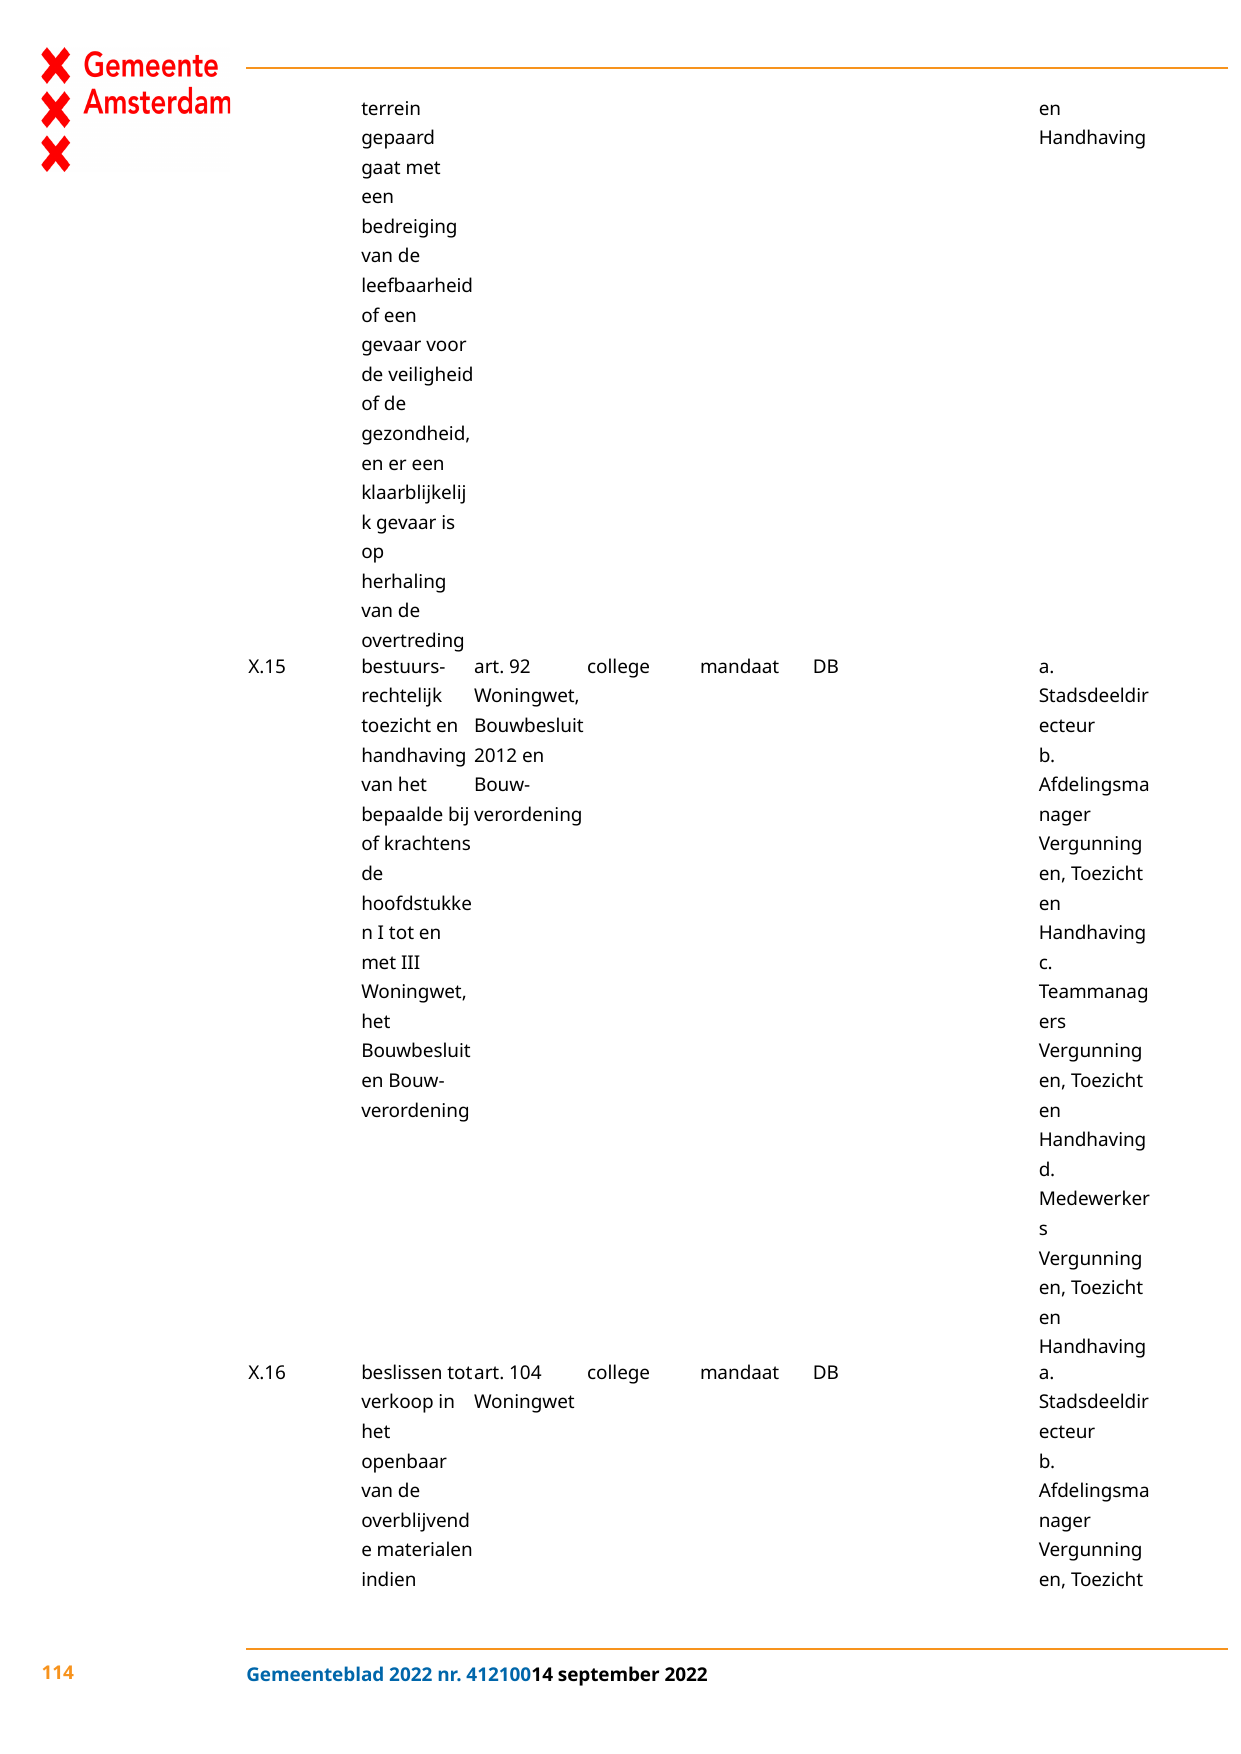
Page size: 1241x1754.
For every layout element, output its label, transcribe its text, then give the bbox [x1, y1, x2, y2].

table_cell [926, 95, 1038, 653]
table_cell mandaat [700, 1359, 813, 1592]
table_cell bestuurs-rechtelijk toezicht en handhaving van het bepaalde bij of krachtens de hoofdstukken I tot en met III Woningwet, het Bouwbesluit en Bouw-verordening [361, 653, 474, 1359]
table_cell mandaat [700, 653, 813, 1359]
table_cell DB [813, 1359, 926, 1592]
table_cell X.16 [248, 1359, 361, 1592]
table_cell [700, 95, 813, 653]
table_cell art. 92 Woningwet, Bouwbesluit 2012 en Bouw-verordening [474, 653, 587, 1359]
table_cell college [587, 1359, 700, 1592]
table_cell terrein gepaard gaat met een bedreiging van de leefbaarheid of een gevaar voor de veiligheid of de gezondheid, en er een klaarblijkelijk gevaar is op herhaling van de overtreding [361, 95, 474, 653]
table_cell college [587, 653, 700, 1359]
table_cell a. Stadsdeeldirecteur b. Afdelingsmanager Vergunningen, Toezicht [1039, 1359, 1152, 1592]
table_cell beslissen tot verkoop in het openbaar van de overblijvende materialen indien [361, 1359, 474, 1592]
table_cell [926, 1359, 1038, 1592]
table_cell [813, 95, 926, 653]
table_cell DB [813, 653, 926, 1359]
table_cell [474, 95, 587, 653]
picture [41, 47, 231, 172]
table_cell [587, 95, 700, 653]
table_cell a. Stadsdeeldirecteur b. Afdelingsmanager Vergunningen, Toezicht en Handhaving c. Teammanagers Vergunningen, Toezicht en Handhaving d. Medewerkers Vergunningen, Toezicht en Handhaving [1039, 653, 1152, 1359]
table_cell en Handhaving [1039, 95, 1152, 653]
table_cell X.15 [248, 653, 361, 1359]
table_cell art. 104 Woningwet [474, 1359, 587, 1592]
table_cell [248, 95, 361, 653]
table_cell [926, 653, 1038, 1359]
